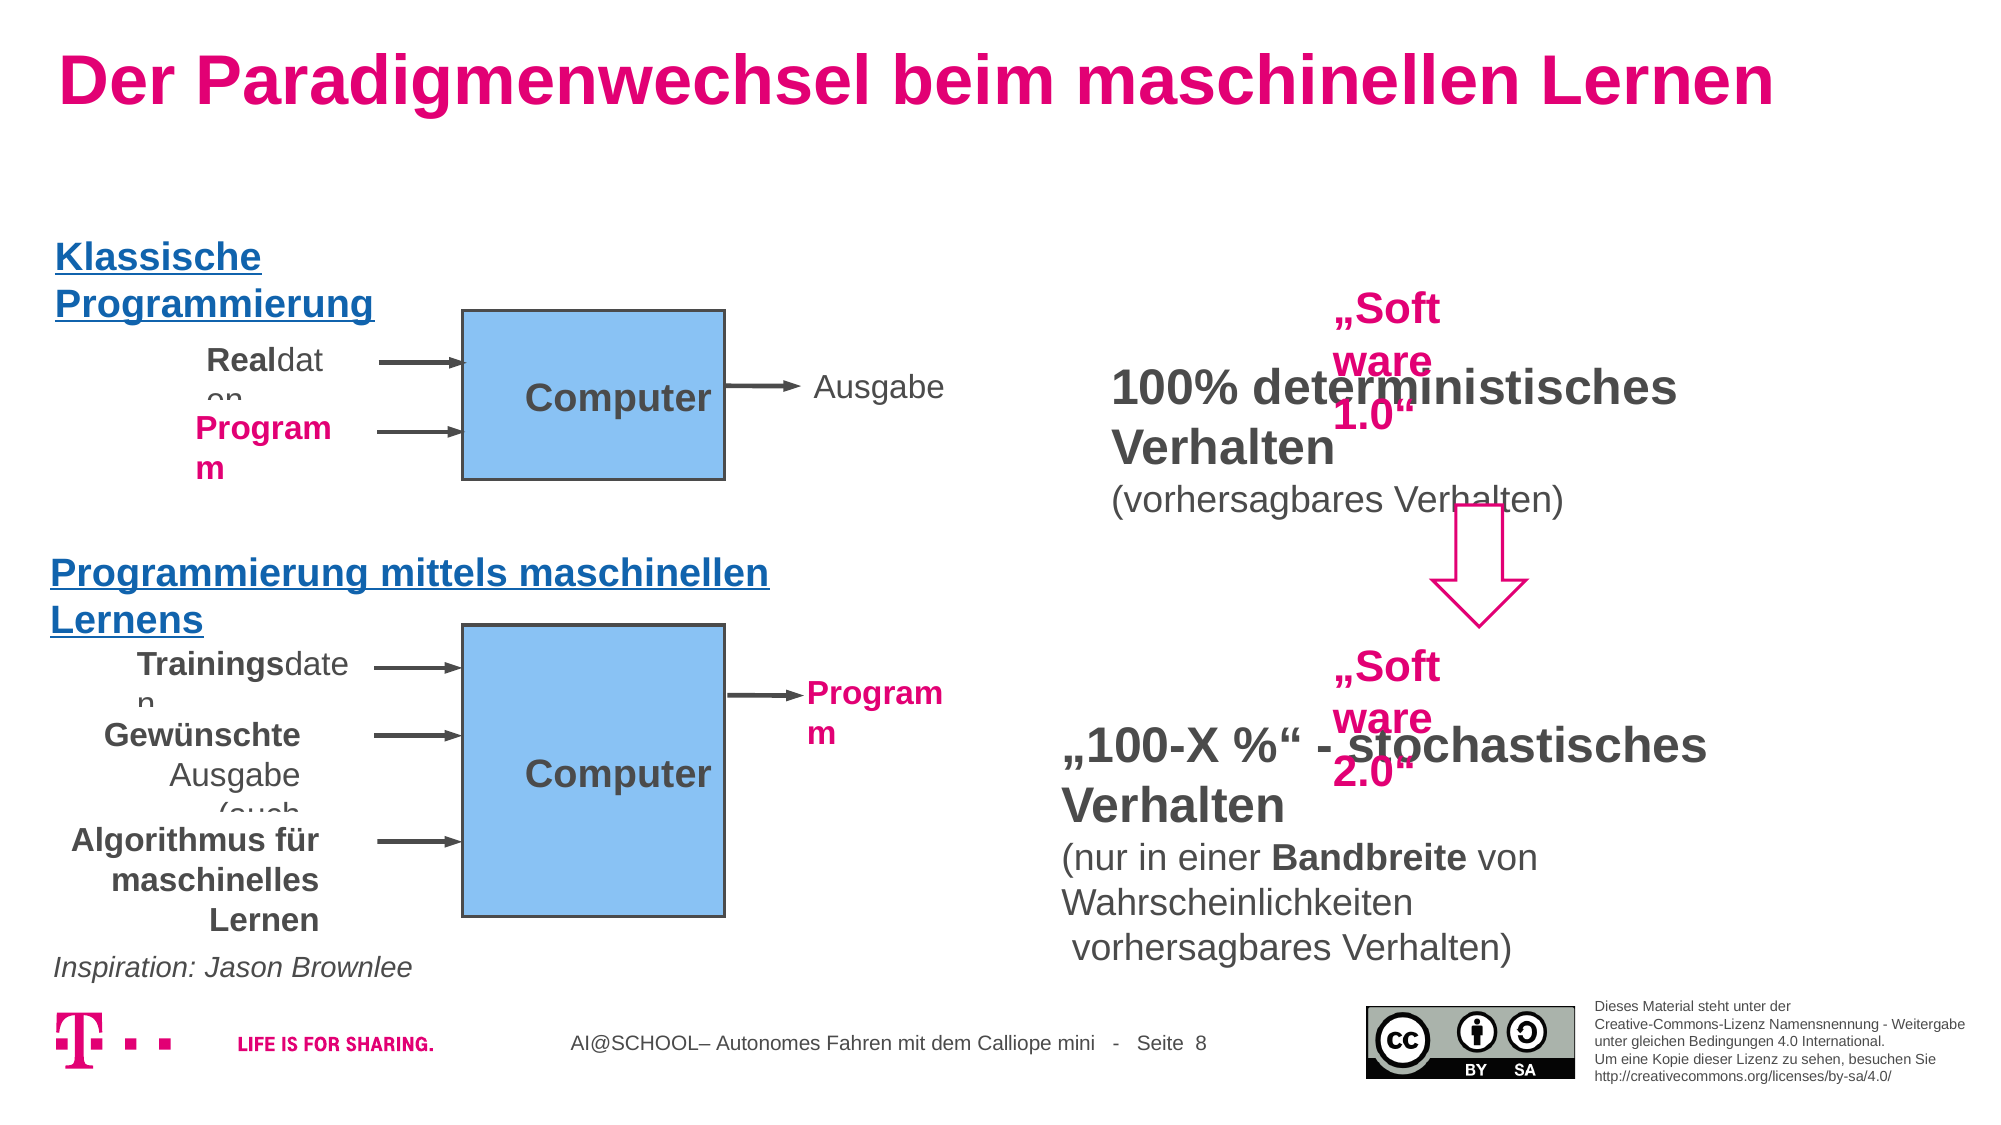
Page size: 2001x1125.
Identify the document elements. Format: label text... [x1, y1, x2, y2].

text_box Programm [794, 665, 973, 719]
text_box Gewünschte Ausgabe (auch Trainingsdaten) [58, 707, 378, 811]
text_box Computer [462, 625, 725, 917]
text_box Algorithmus für maschinelles Lernen [58, 811, 378, 920]
text_box [1432, 505, 1526, 627]
text_box Ausgabe [801, 359, 980, 413]
text_box Computer [462, 311, 725, 479]
text_box Realdaten [193, 332, 352, 386]
text_box „Software 1.0“ [1320, 273, 1480, 432]
text_box „100-X %“ - stochastisches Verhalten (nur in einer Bandbreite von Wahrscheinlichkeiten vorhersagbares Verhalten) [1048, 706, 1907, 892]
text_box Klassische Programmierung [42, 224, 485, 278]
title Der Paradigmenwechsel beim maschinellen Lernen [0, 43, 1888, 132]
text_box Programm [182, 400, 352, 454]
text_box „Software 2.0“ [1320, 630, 1480, 790]
text_box Trainingsdaten [124, 635, 372, 690]
text_box Inspiration: Jason Brownlee [38, 941, 428, 991]
text_box Programmierung mittels maschinellen Lernens [37, 540, 828, 594]
text_box 100% deterministisches Verhalten (vorhersagbares Verhalten) [1098, 348, 1878, 484]
